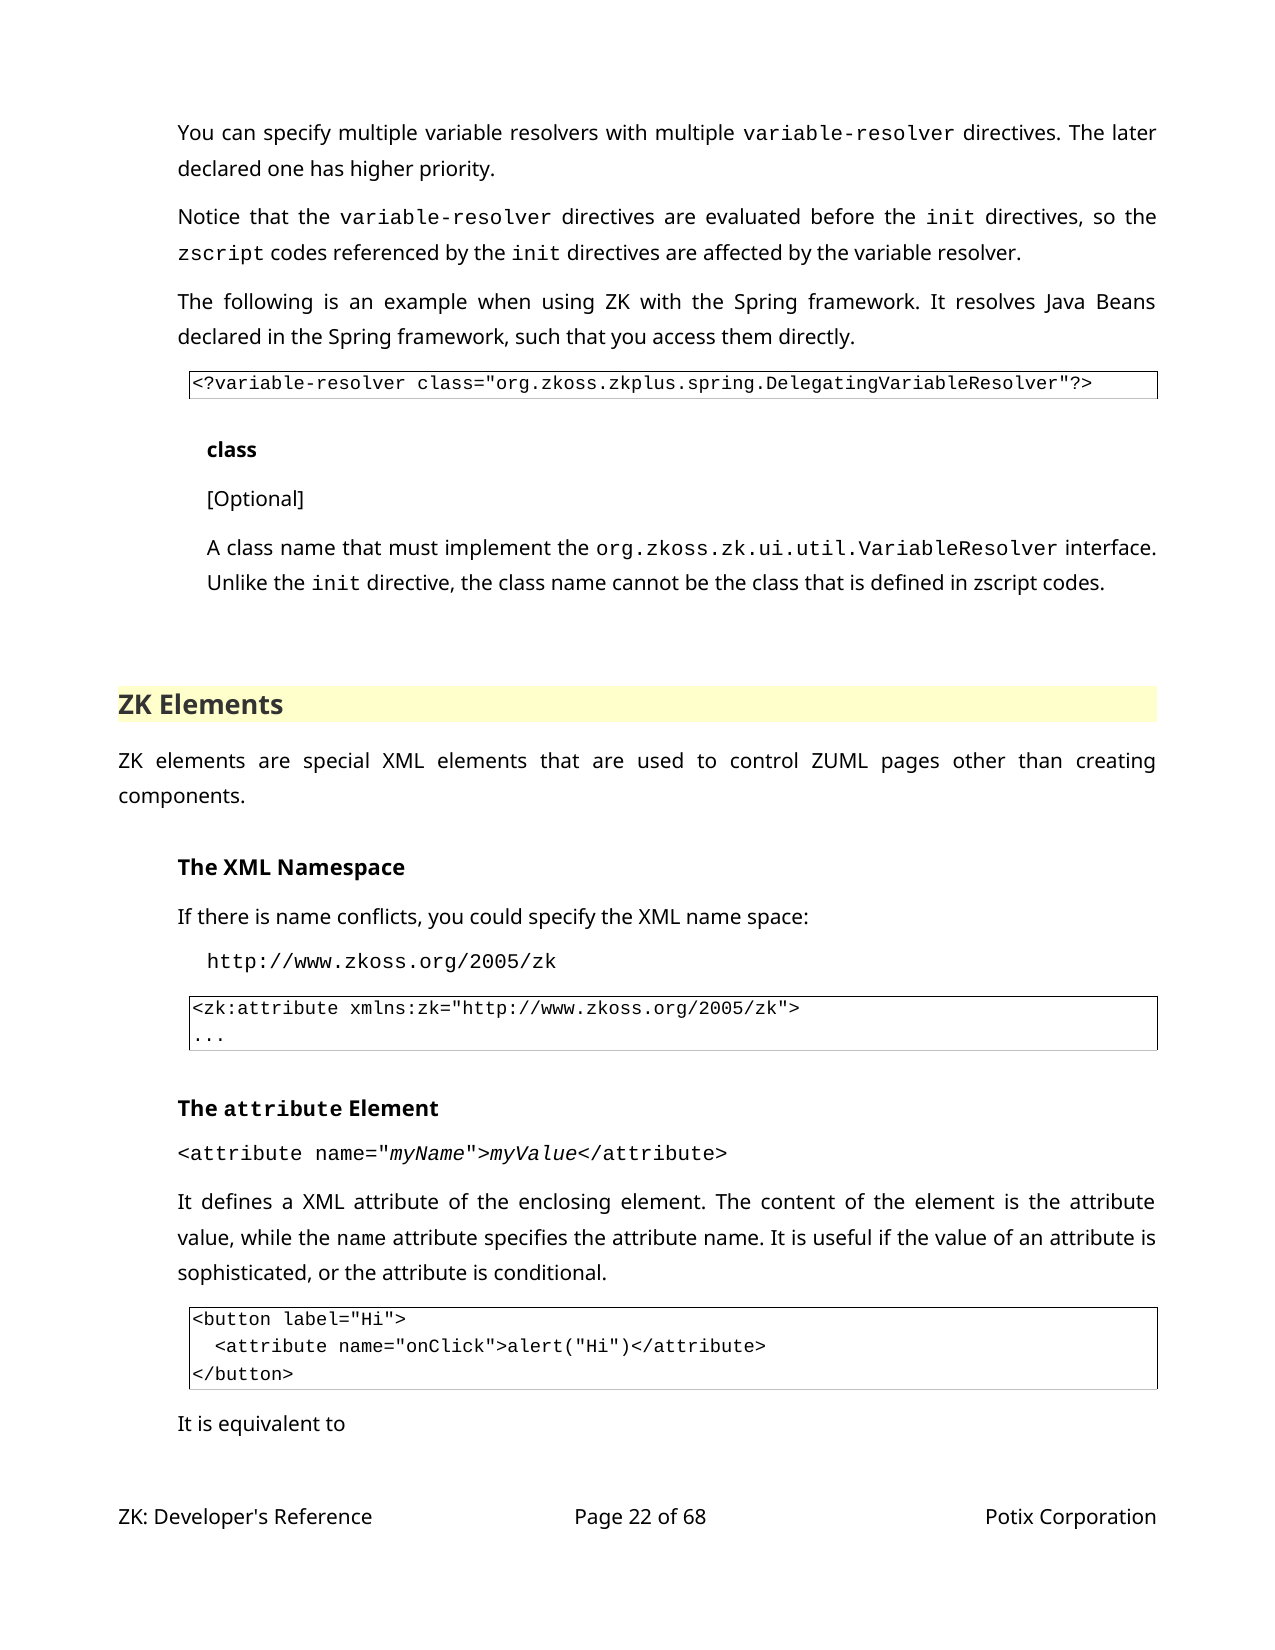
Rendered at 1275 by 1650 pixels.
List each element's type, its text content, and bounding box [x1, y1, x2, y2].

text http://www.zkoss.org/2005/zk [207, 951, 1157, 975]
text It is equivalent to [177, 1409, 1157, 1437]
text <attribute name="onClick">alert("Hi")</attribute> [190, 1334, 1157, 1358]
text Notice that the variable-resolver directives are evaluated before the init directives, so the zscript codes referenced by the init directives are affected by the variable resolver. [177, 202, 1157, 267]
text The following is an example when using ZK with the Spring framework. It resolves Java Beans declared in the Spring framework, such that you access them directly. [177, 287, 1157, 351]
text <?variable-resolver class="org.zkoss.zkplus.spring.DelegatingVariableResolver"?> [190, 372, 1157, 398]
text [Optional] [207, 484, 1157, 512]
subtitle The XML Namespace [177, 852, 1157, 882]
text You can specify multiple variable resolvers with multiple variable-resolver directives. The later declared one has higher priority. [177, 118, 1157, 182]
text </button> [190, 1361, 1157, 1389]
text ... [190, 1023, 1157, 1050]
subtitle The attribute Element [177, 1092, 1157, 1123]
text <zk:attribute xmlns:zk="http://www.zkoss.org/2005/zk"> [190, 997, 1157, 1020]
text <button label="Hi"> [190, 1308, 1157, 1331]
subtitle ZK Elements [118, 686, 1157, 722]
text A class name that must implement the org.zkoss.zk.ui.util.VariableResolver interface. Unlike the init directive, the class name cannot be the class that is defined in zscript codes. [207, 533, 1157, 597]
text It defines a XML attribute of the enclosing element. The content of the element is the attribute value, while the name attribute specifies the attribute name. It is useful if the value of an attribute is sophisticated, or the attribute is conditional. [177, 1187, 1157, 1286]
text If there is name conflicts, you could specify the XML name space: [177, 902, 1157, 931]
subtitle class [207, 435, 1157, 463]
text ZK elements are special XML elements that are used to control ZUML pages other than creating components. [118, 746, 1157, 809]
text <attribute name="myName">myValue</attribute> [177, 1143, 1157, 1167]
